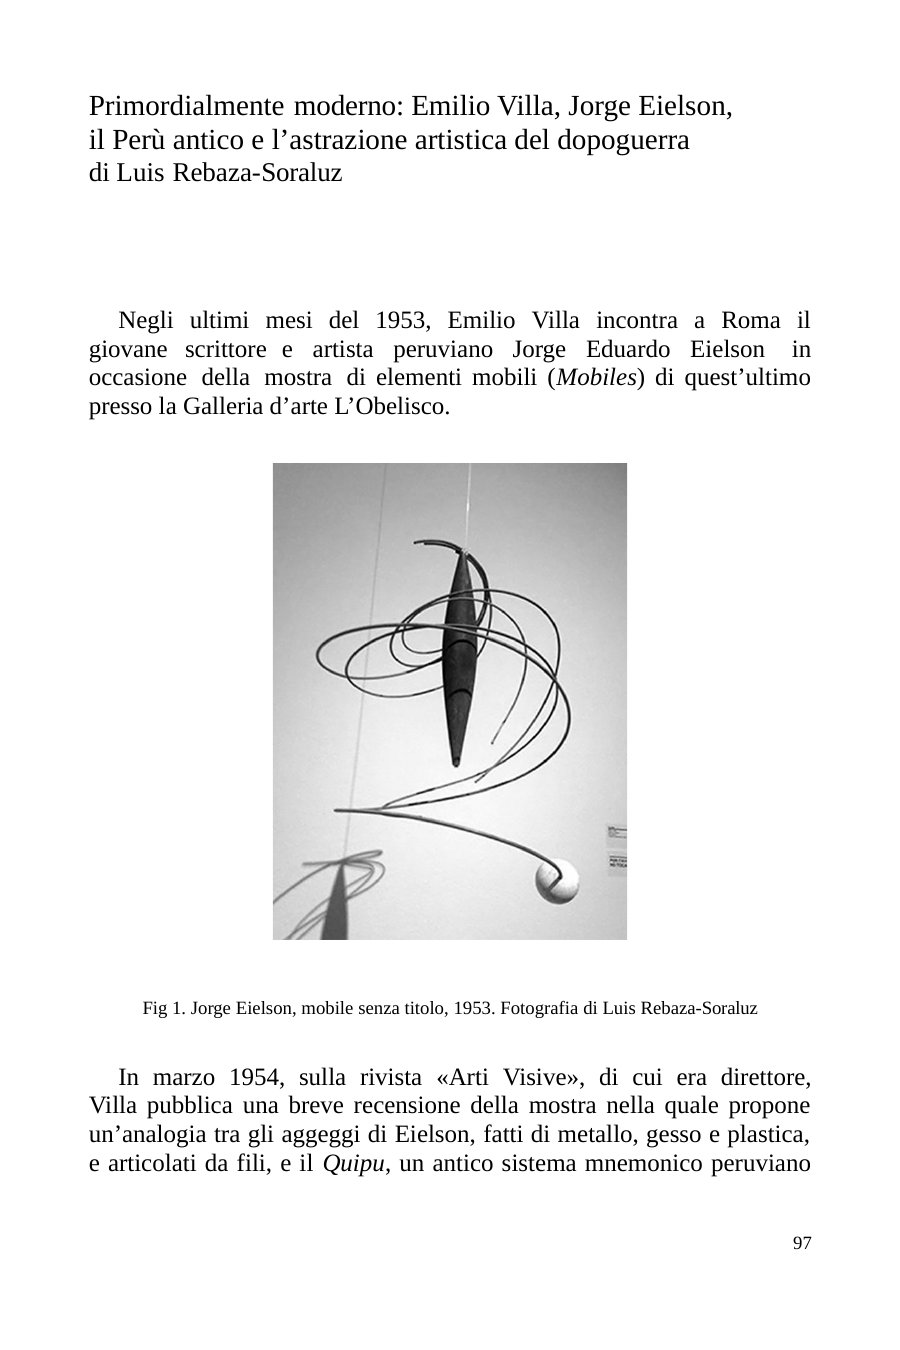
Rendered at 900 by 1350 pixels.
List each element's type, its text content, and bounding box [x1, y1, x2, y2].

text Negli ultimi mesi del 1953, Emilio Villa incontra a Roma il giovane scrittore e artista peruviano Jorge Eduardo Eielson in occasione della mostra di elementi mobili (Mobiles) di quest’ultimo presso la Galleria d’arte L’Obelisco. [88, 305, 811, 420]
subtitle Primordialmente moderno: Emilio Villa, Jorge Eielson, il Perù antico e l’astrazione artistica del dopoguerra di Luis Rebaza-Soraluz [88, 88, 811, 187]
text Fig 1. Jorge Eielson, mobile senza titolo, 1953. Fotografia di Luis Rebaza-Soraluz [88, 997, 811, 1019]
text In marzo 1954, sulla rivista «Arti Visive», di cui era direttore, Villa pubblica una breve recensione della mostra nella quale propone un’analogia tra gli aggeggi di Eielson, fatti di metallo, gesso e plastica, e articolati da fili, e il Quipu, un antico sistema mnemonico peruviano [88, 1062, 811, 1177]
picture [272, 463, 628, 940]
